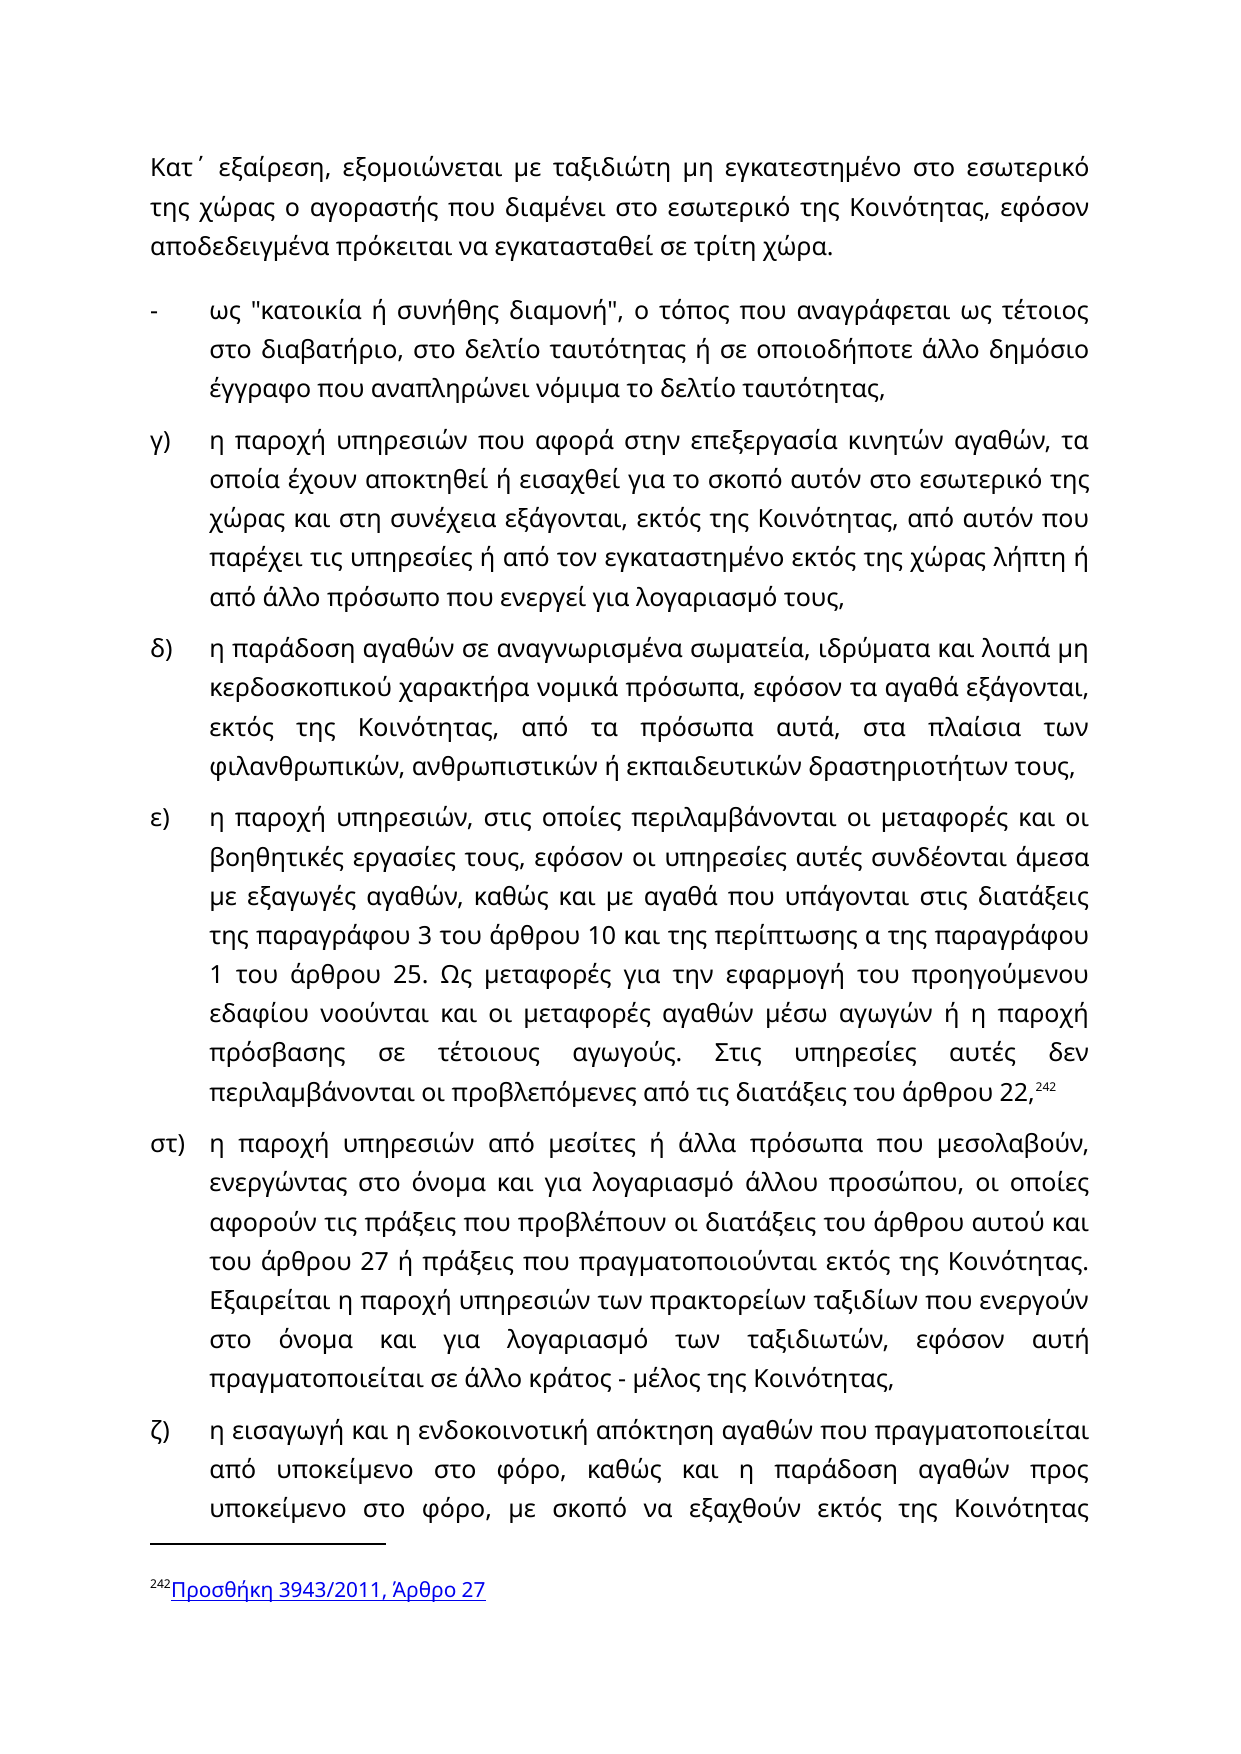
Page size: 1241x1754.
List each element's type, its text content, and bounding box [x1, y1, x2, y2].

text Κατ΄ εξαίρεση, εξομοιώνεται με ταξιδιώτη μη εγκατεστημένο στο εσωτερικό της χώρας ο αγοραστής που διαμένει στο εσωτερικό της Κοινότητας, εφόσον αποδεδειγμένα πρόκειται να εγκατασταθεί σε τρίτη χώρα. [150, 150, 1090, 262]
text Προσθήκη 3943/2011, Άρθρο 27 [150, 1576, 1090, 1604]
list ε) η παροχή υπηρεσιών, στις οποίες περιλαμβάνονται οι μεταφορές και οι βοηθητικές εργασίες τους, εφόσον οι υπηρεσίες αυτές συνδέονται άμεσα με εξαγωγές αγαθών, καθώς και με αγαθά που υπάγονται στις διατάξεις της παραγράφου 3 του άρθρου 10 και της περίπτωσης α της παραγράφου 1 του άρθρου 25. Ως μεταφορές για την εφαρμογή του προηγούμενου εδαφίου νοούνται και οι μεταφορές αγαθών μέσω αγωγών ή η παροχή πρόσβασης σε τέτοιους αγωγούς. Στις υπηρεσίες αυτές δεν περιλαμβάνονται οι προβλεπόμενες από τις διατάξεις του άρθρου 22, [150, 800, 1090, 1108]
list δ) η παράδοση αγαθών σε αναγνωρισμένα σωματεία, ιδρύματα και λοιπά μη κερδοσκοπικού χαρακτήρα νομικά πρόσωπα, εφόσον τα αγαθά εξάγονται, εκτός της Κοινότητας, από τα πρόσωπα αυτά, στα πλαίσια των φιλανθρωπικών, ανθρωπιστικών ή εκπαιδευτικών δραστηριοτήτων τους, [150, 631, 1090, 782]
list στ) η παροχή υπηρεσιών από μεσίτες ή άλλα πρόσωπα που μεσολαβούν, ενεργώντας στο όνομα και για λογαριασμό άλλου προσώπου, οι οποίες αφορούν τις πράξεις που προβλέπουν οι διατάξεις του άρθρου αυτού και του άρθρου 27 ή πράξεις που πραγματοποιούνται εκτός της Κοινότητας. Εξαιρείται η παροχή υπηρεσιών των πρακτορείων ταξιδίων που ενεργούν στο όνομα και για λογαριασμό των ταξιδιωτών, εφόσον αυτή πραγματοποιείται σε άλλο κράτος - μέλος της Κοινότητας, [150, 1126, 1090, 1395]
list ζ) η εισαγωγή και η ενδοκοινοτική απόκτηση αγαθών που πραγματοποιείται από υποκείμενο στο φόρο, καθώς και η παράδοση αγαθών προς υποκείμενο στο φόρο, με σκοπό να εξαχθούν εκτός της Κοινότητας [150, 1412, 1090, 1525]
list γ) η παροχή υπηρεσιών που αφορά στην επεξεργασία κινητών αγαθών, τα οποία έχουν αποκτηθεί ή εισαχθεί για το σκοπό αυτόν στο εσωτερικό της χώρας και στη συνέχεια εξάγονται, εκτός της Κοινότητας, από αυτόν που παρέχει τις υπηρεσίες ή από τον εγκαταστημένο εκτός της χώρας λήπτη ή από άλλο πρόσωπο που ενεργεί για λογαριασμό τους, [150, 422, 1090, 613]
list - ως "κατοικία ή συνήθης διαμονή", ο τόπος που αναγράφεται ως τέτοιος στο διαβατήριο, στο δελτίο ταυτότητας ή σε οποιοδήποτε άλλο δημόσιο έγγραφο που αναπληρώνει νόμιμα το δελτίο ταυτότητας, [150, 292, 1090, 405]
